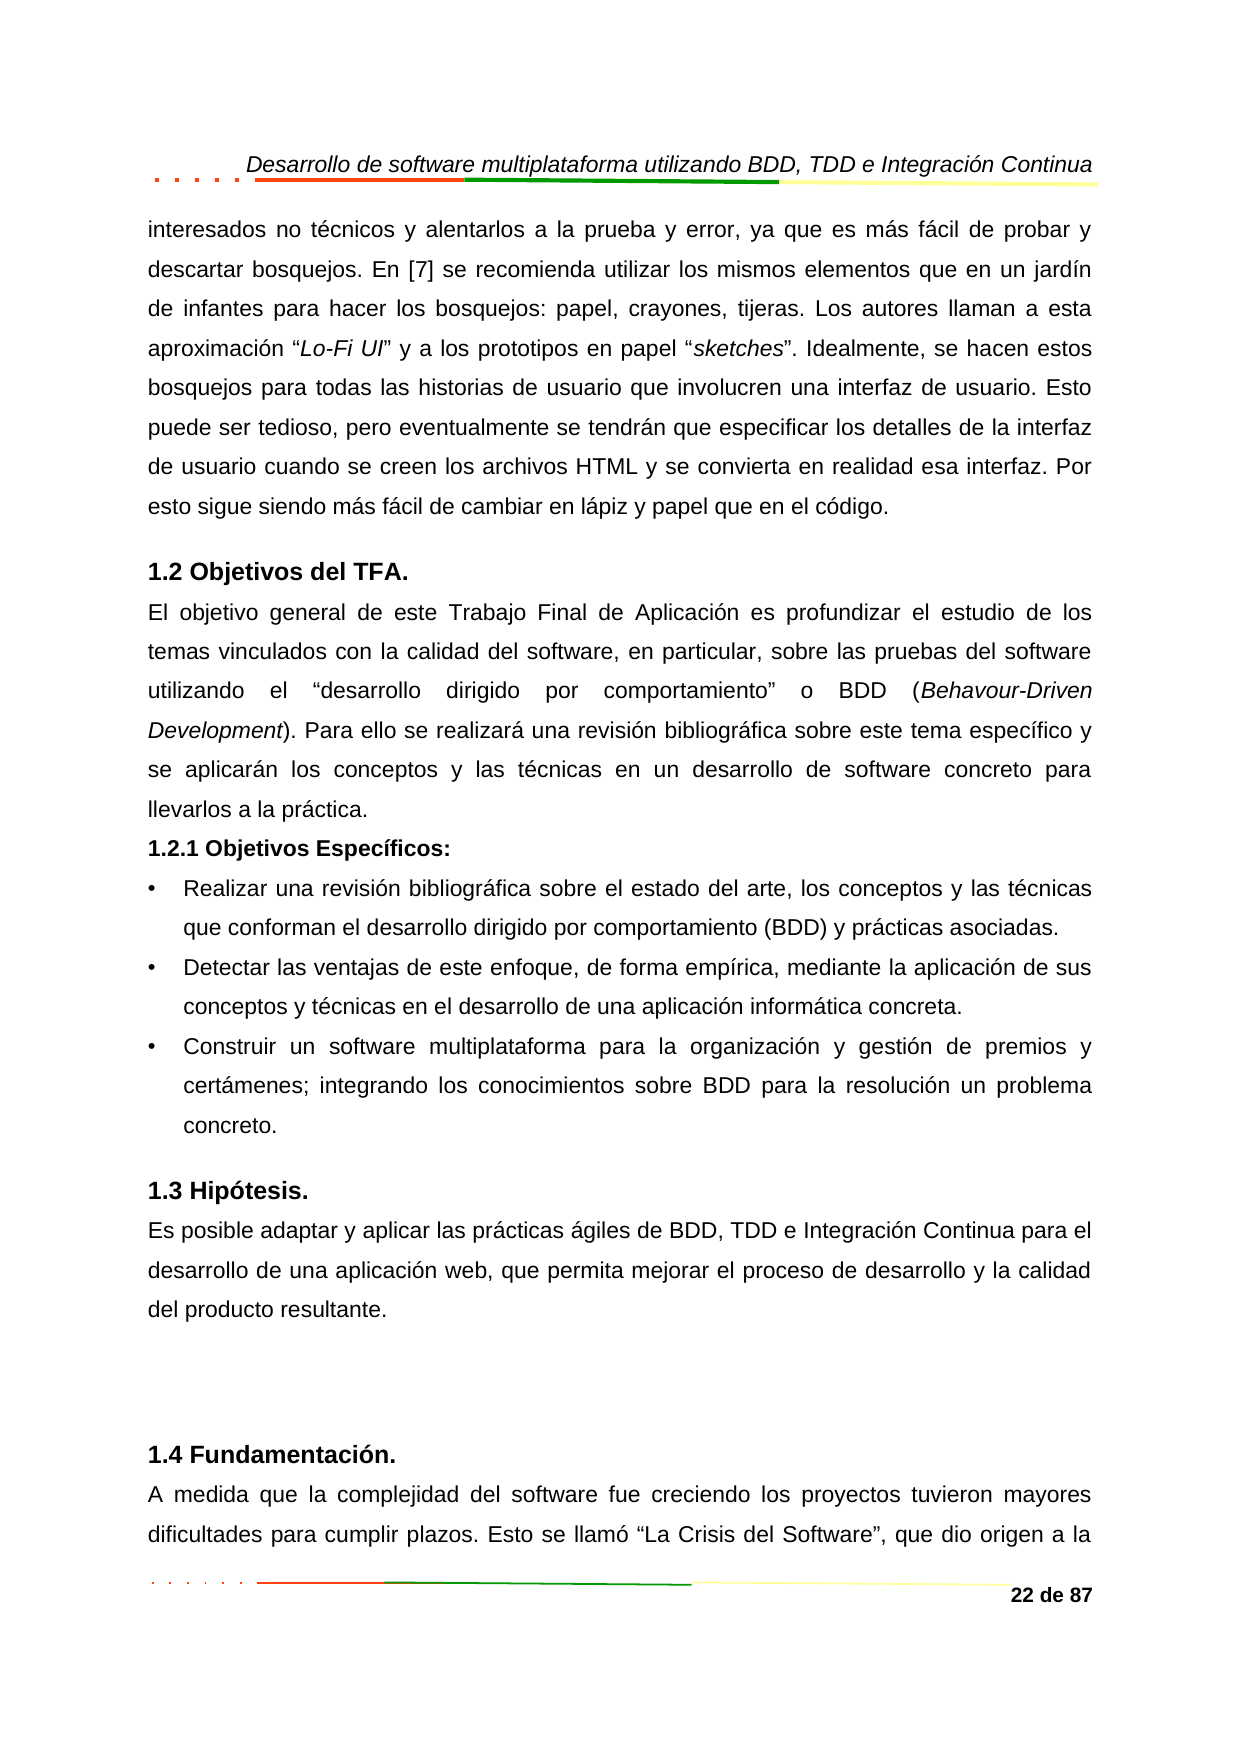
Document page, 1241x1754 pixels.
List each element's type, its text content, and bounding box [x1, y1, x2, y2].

text El objetivo general de este Trabajo Final de Aplicación es profundizar el estudio de los temas vinculados con la calidad del software, en particular, sobre las pruebas del software utilizando el “desarrollo dirigido por comportamiento” o BDD (Behavour-Driven Development). Para ello se realizará una revisión bibliográfica sobre este tema específico y se aplicarán los conceptos y las técnicas en un desarrollo de software concreto para llevarlos a la práctica. [148, 598, 1093, 822]
subtitle 1.2 Objetivos del TFA. [148, 557, 1093, 586]
list Construir un software multiplataforma para la organización y gestión de premios y certámenes; integrando los conocimientos sobre BDD para la resolución un problema concreto. [148, 1033, 1093, 1138]
subtitle 1.3 Hipótesis. [148, 1176, 1093, 1205]
list Realizar una revisión bibliográfica sobre el estado del arte, los conceptos y las técnicas que conforman el desarrollo dirigido por comportamiento (BDD) y prácticas asociadas. [148, 875, 1093, 941]
list Detectar las ventajas de este enfoque, de forma empírica, mediante la aplicación de sus conceptos y técnicas en el desarrollo de una aplicación informática concreta. [148, 954, 1093, 1019]
text Es posible adaptar y aplicar las prácticas ágiles de BDD, TDD e Integración Continua para el desarrollo de una aplicación web, que permita mejorar el proceso de desarrollo y la calidad del producto resultante. [148, 1217, 1093, 1323]
subtitle 1.4 Fundamentación. [148, 1440, 1093, 1468]
text 1.2.1 Objetivos Específicos: [148, 835, 1093, 862]
text interesados no técnicos y alentarlos a la prueba y error, ya que es más fácil de probar y descartar bosquejos. En [7] se recomienda utilizar los mismos elementos que en un jardín de infantes para hacer los bosquejos: papel, crayones, tijeras. Los autores llaman a esta aproximación “Lo-Fi UI” y a los prototipos en papel “sketches”. Idealmente, se hacen estos bosquejos para todas las historias de usuario que involucren una interfaz de usuario. Esto puede ser tedioso, pero eventualmente se tendrán que especificar los detalles de la interfaz de usuario cuando se creen los archivos HTML y se convierta en realidad esa interfaz. Por esto sigue siendo más fácil de cambiar en lápiz y papel que en el código. [148, 216, 1093, 519]
text A medida que la complejidad del software fue creciendo los proyectos tuvieron mayores dificultades para cumplir plazos. Esto se llamó “La Crisis del Software”, que dio origen a la [148, 1481, 1093, 1547]
